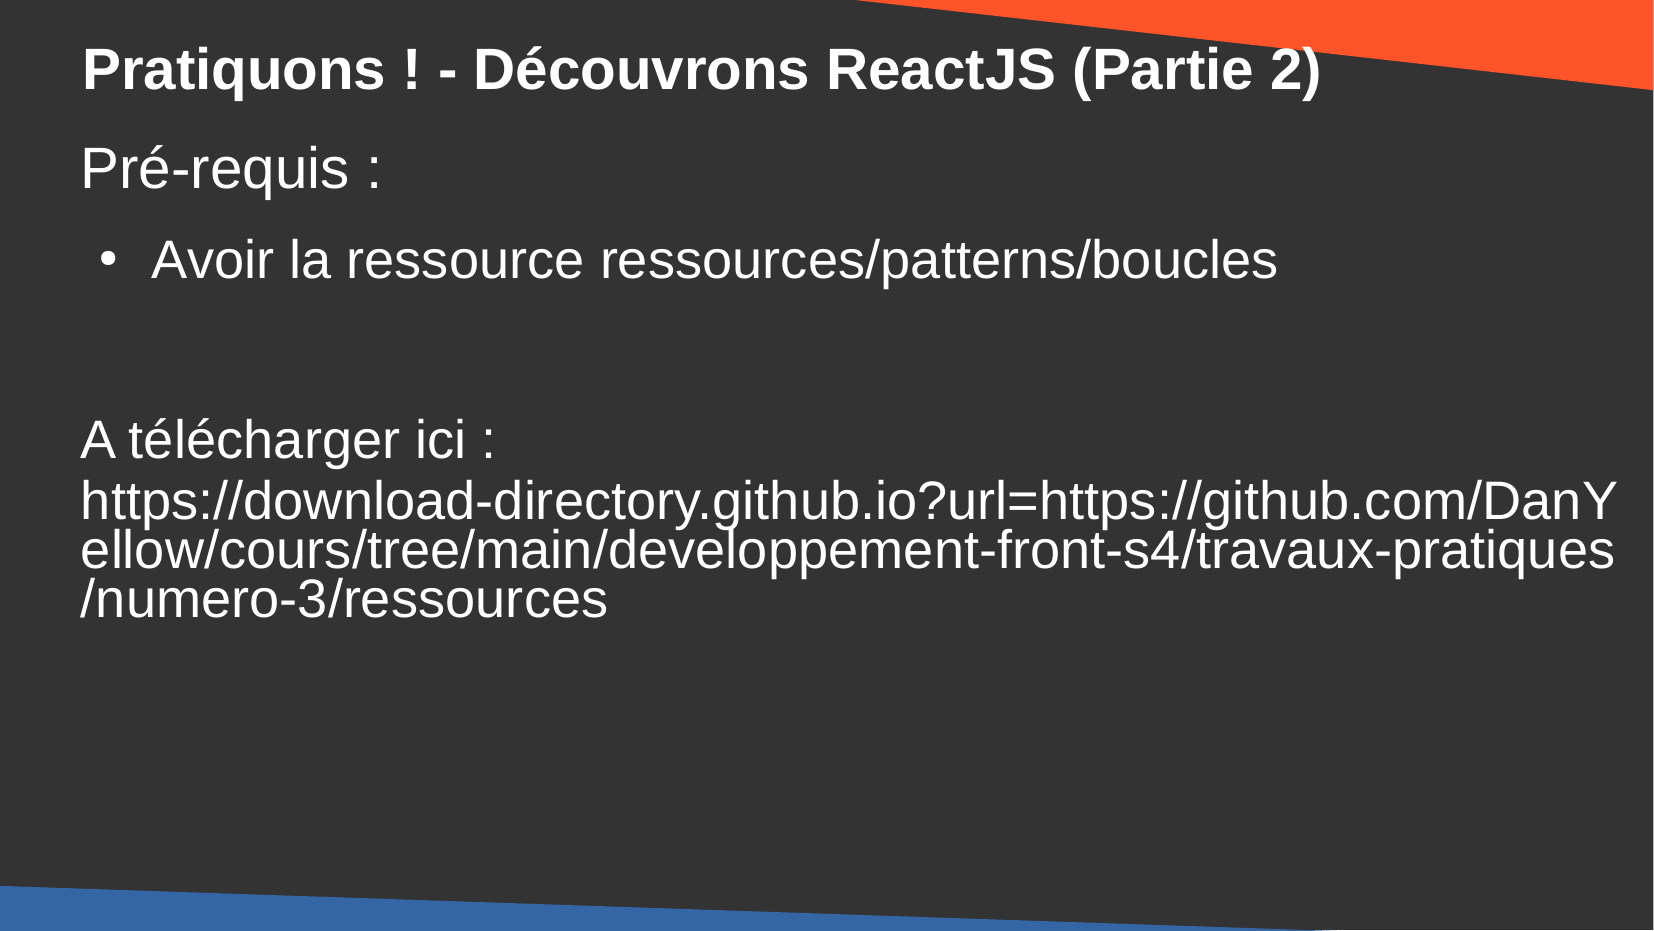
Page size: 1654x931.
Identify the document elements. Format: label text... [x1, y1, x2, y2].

text_box [855, 0, 1654, 91]
text_box [0, 885, 1337, 931]
title Pratiquons ! - Découvrons ReactJS (Partie 2) [82, 37, 1571, 114]
list Pré-requis : Avoir la ressource ressources/patterns/boucles A télécharger ici : https://download-directory.github.io?url=https://github.com/DanYellow/cours/tree/main/developpement-front-s4/travaux-pratiques/numero-3/ressources [80, 135, 1620, 721]
